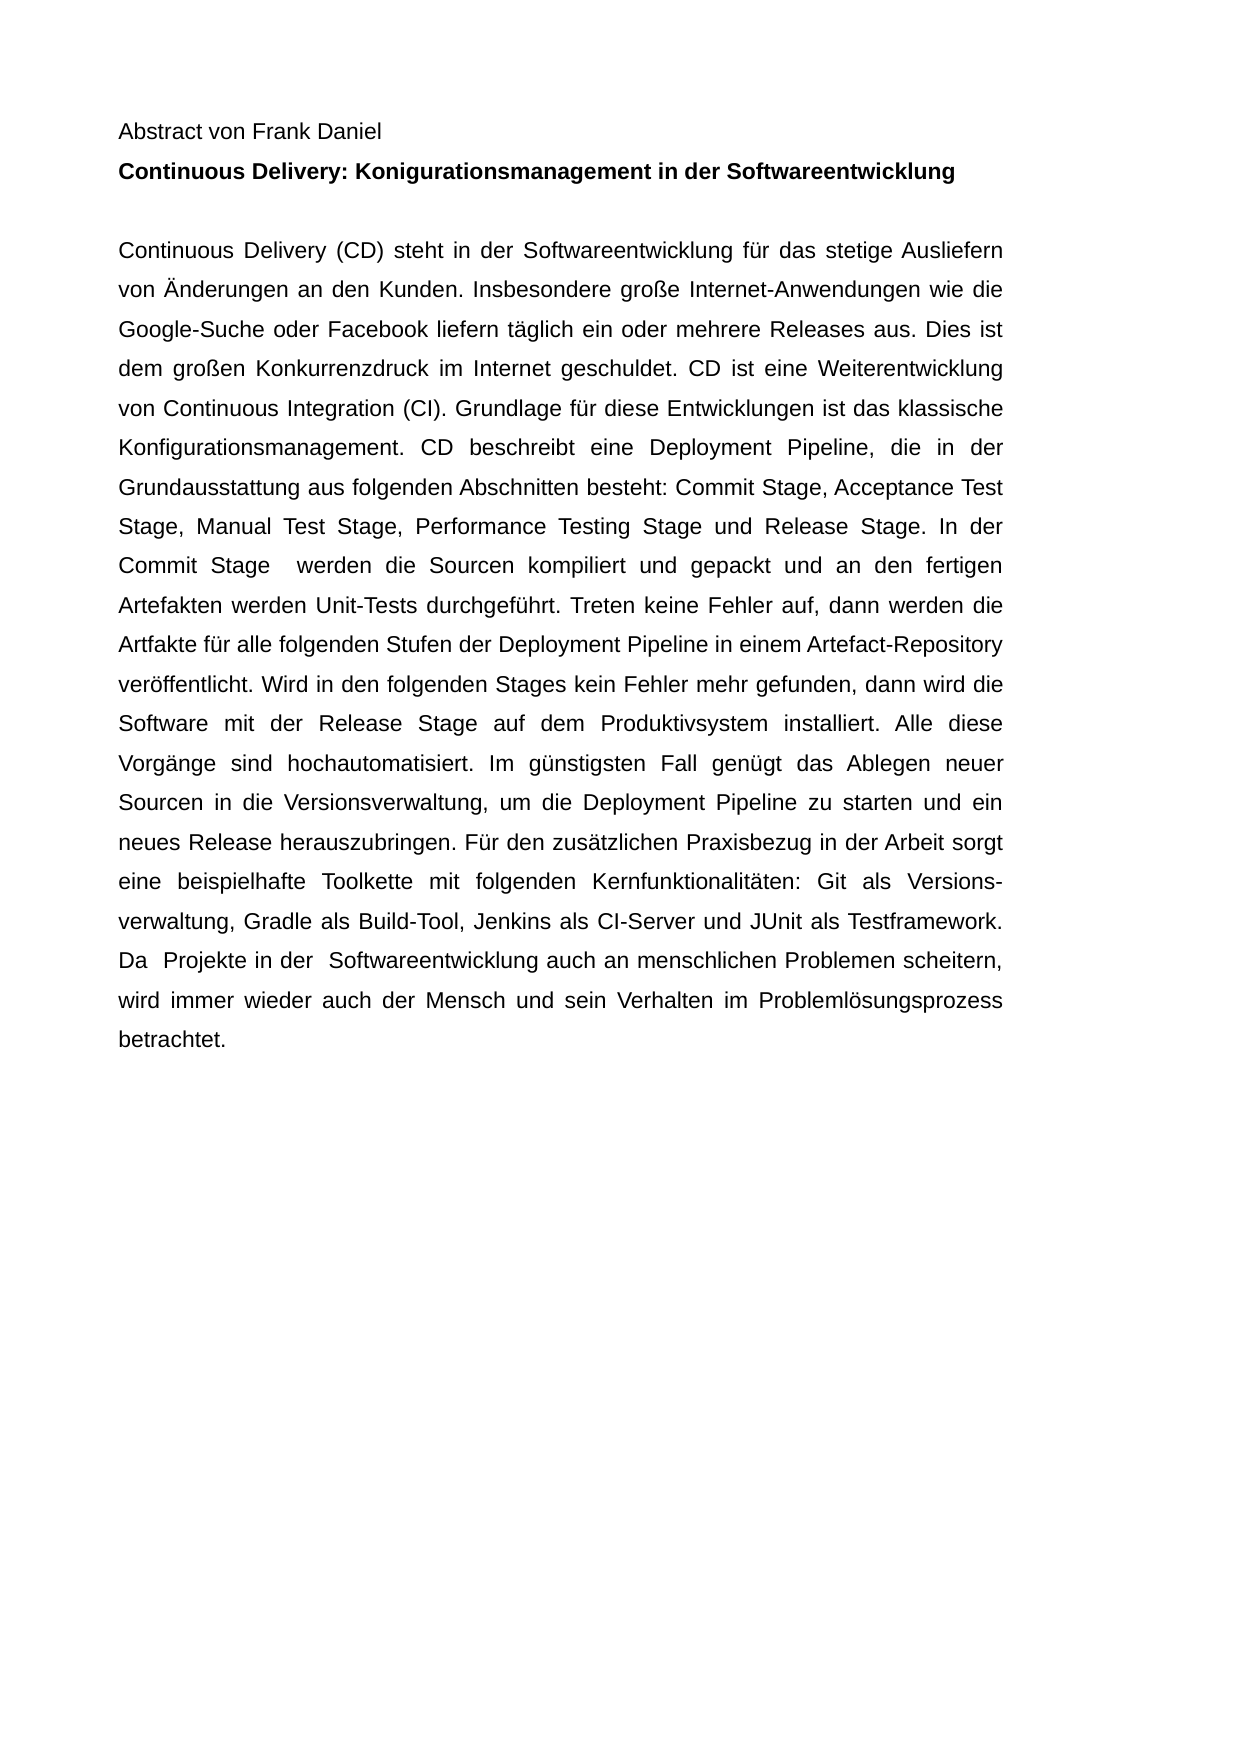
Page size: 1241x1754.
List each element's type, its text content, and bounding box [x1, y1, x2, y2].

text Continuous Delivery: Konigurationsmanagement in der Softwareentwicklung [118, 158, 1004, 184]
text Abstract von Frank Daniel [118, 118, 1004, 144]
text Continuous Delivery (CD) steht in der Softwareentwicklung für das stetige Ausliefern von Änderungen an den Kunden. Insbesondere große Internet-Anwendungen wie die Google-Suche oder Facebook liefern täglich ein oder mehrere Releases aus. Dies ist dem großen Konkurrenzdruck im Internet geschuldet. CD ist eine Weiterentwicklung von Continuous Integration (CI). Grundlage für diese Entwicklungen ist das klassische Konfigurationsmanagement. CD beschreibt eine Deployment Pipeline, die in der Grundausstattung aus folgenden Abschnitten besteht: Commit Stage, Acceptance Test Stage, Manual Test Stage, Performance Testing Stage und Release Stage. In der Commit Stage werden die Sourcen kompiliert und gepackt und an den fertigen Artefakten werden Unit-Tests durchgeführt. Treten keine Fehler auf, dann werden die Artfakte für alle folgenden Stufen der Deployment Pipeline in einem Artefact-Repository veröffentlicht. Wird in den folgenden Stages kein Fehler mehr gefunden, dann wird die Software mit der Release Stage auf dem Produktivsystem installiert. Alle diese Vorgänge sind hochautomatisiert. Im günstigsten Fall genügt das Ablegen neuer Sourcen in die Versionsverwaltung, um die Deployment Pipeline zu starten und ein neues Release herauszubringen. Für den zusätzlichen Praxisbezug in der Arbeit sorgt eine beispielhafte Toolkette mit folgenden Kernfunktionalitäten: Git als Versions-verwaltung, Gradle als Build-Tool, Jenkins als CI-Server und JUnit als Testframework. Da Projekte in der Softwareentwicklung auch an menschlichen Problemen scheitern, wird immer wieder auch der Mensch und sein Verhalten im Problemlösungsprozess betrachtet. [118, 237, 1004, 1052]
